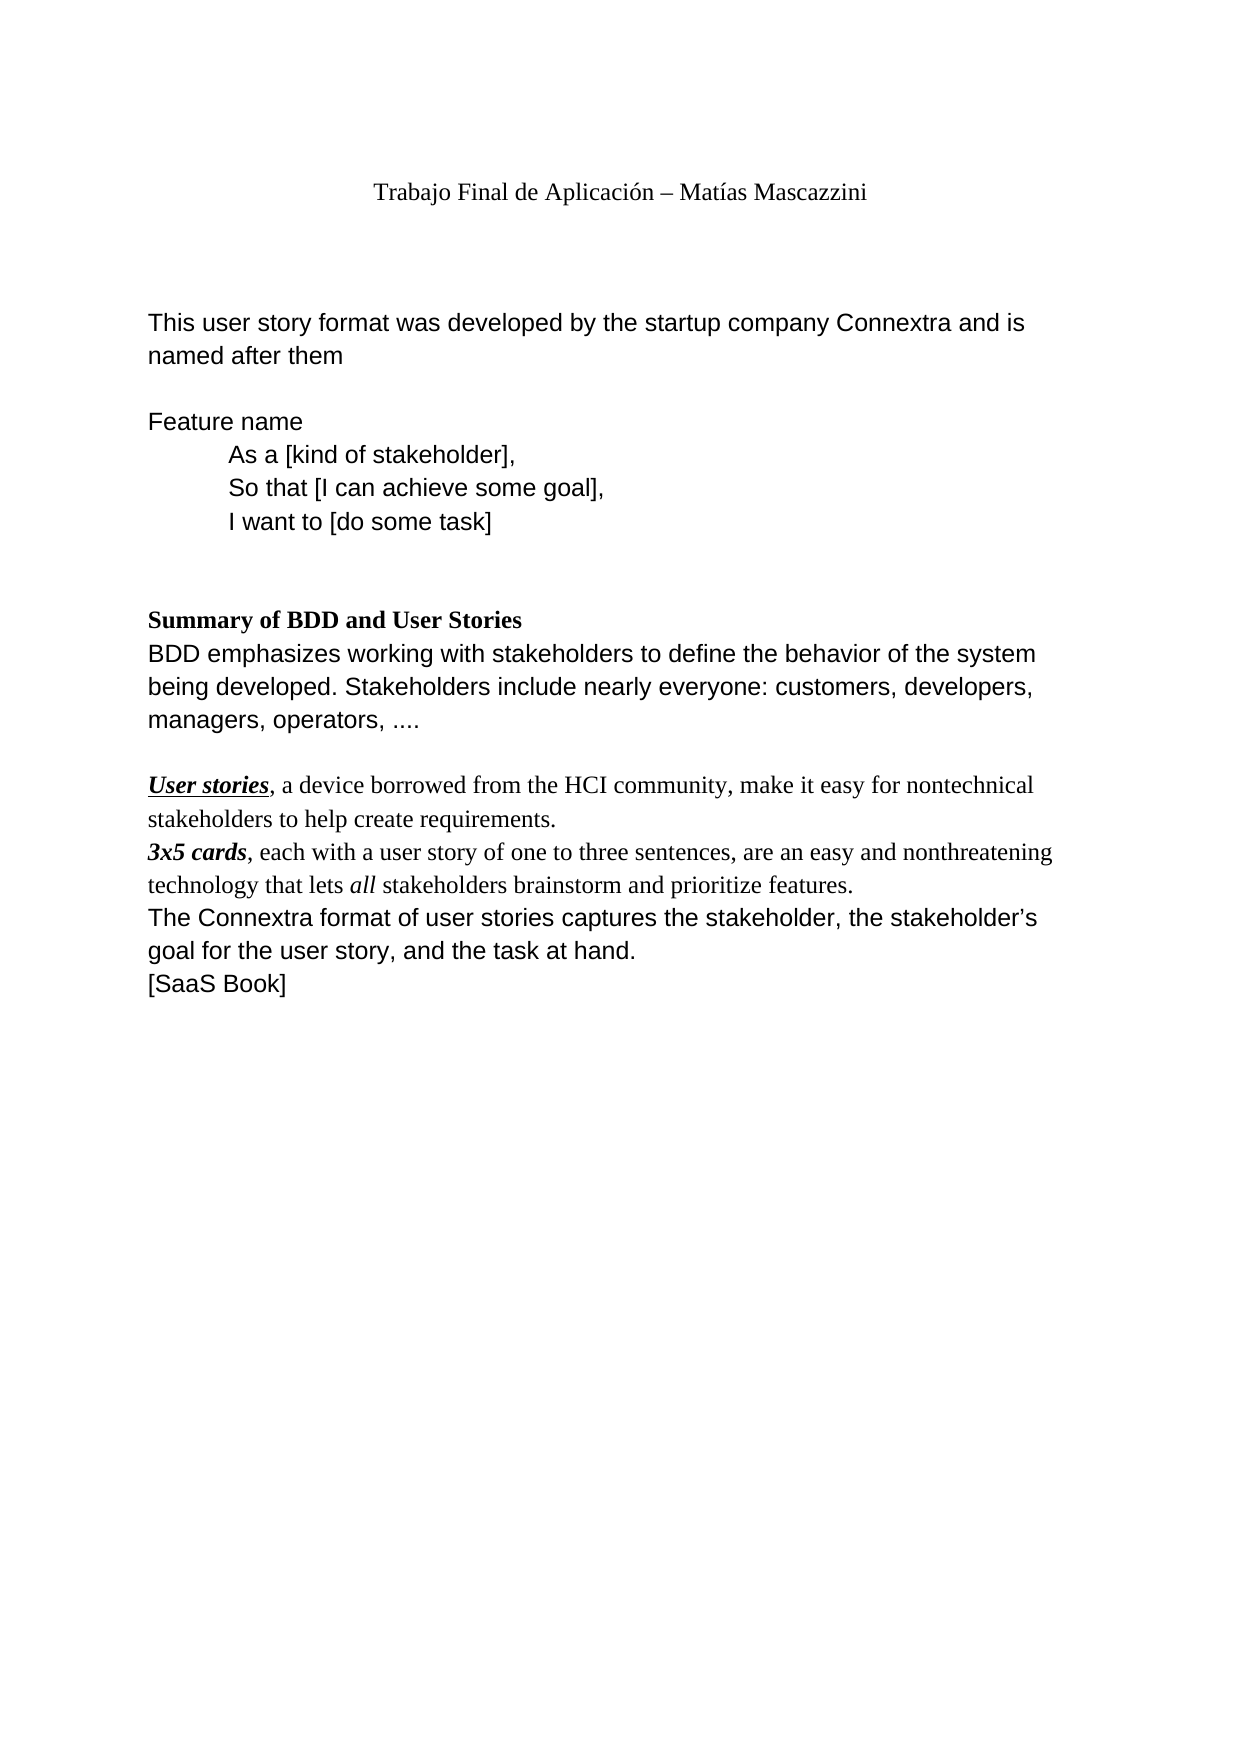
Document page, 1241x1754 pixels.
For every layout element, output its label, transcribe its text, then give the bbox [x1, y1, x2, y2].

text Feature name [148, 407, 1093, 436]
list So that [I can achieve some goal], [192, 473, 1093, 502]
text This user story format was developed by the startup company Connextra and is named after them [148, 308, 1093, 370]
text [SaaS Book] [148, 969, 1093, 997]
text User stories, a device borrowed from the HCI community, make it easy for nontechnical stakeholders to help create requirements. [148, 771, 1093, 832]
text The Connextra format of user stories captures the stakeholder, the stakeholder’s goal for the user story, and the task at hand. [148, 903, 1093, 964]
text Summary of BDD and User Stories [148, 606, 1093, 634]
list As a [kind of stakeholder], [192, 440, 1093, 469]
text BDD emphasizes working with stakeholders to define the behavior of the system being developed. Stakeholders include nearly everyone: customers, developers, managers, operators, .... [148, 638, 1093, 733]
text 3x5 cards, each with a user story of one to three sentences, are an easy and nonthreatening technology that lets all stakeholders brainstorm and prioritize features. [148, 837, 1093, 898]
list I want to [do some task] [192, 506, 1093, 535]
